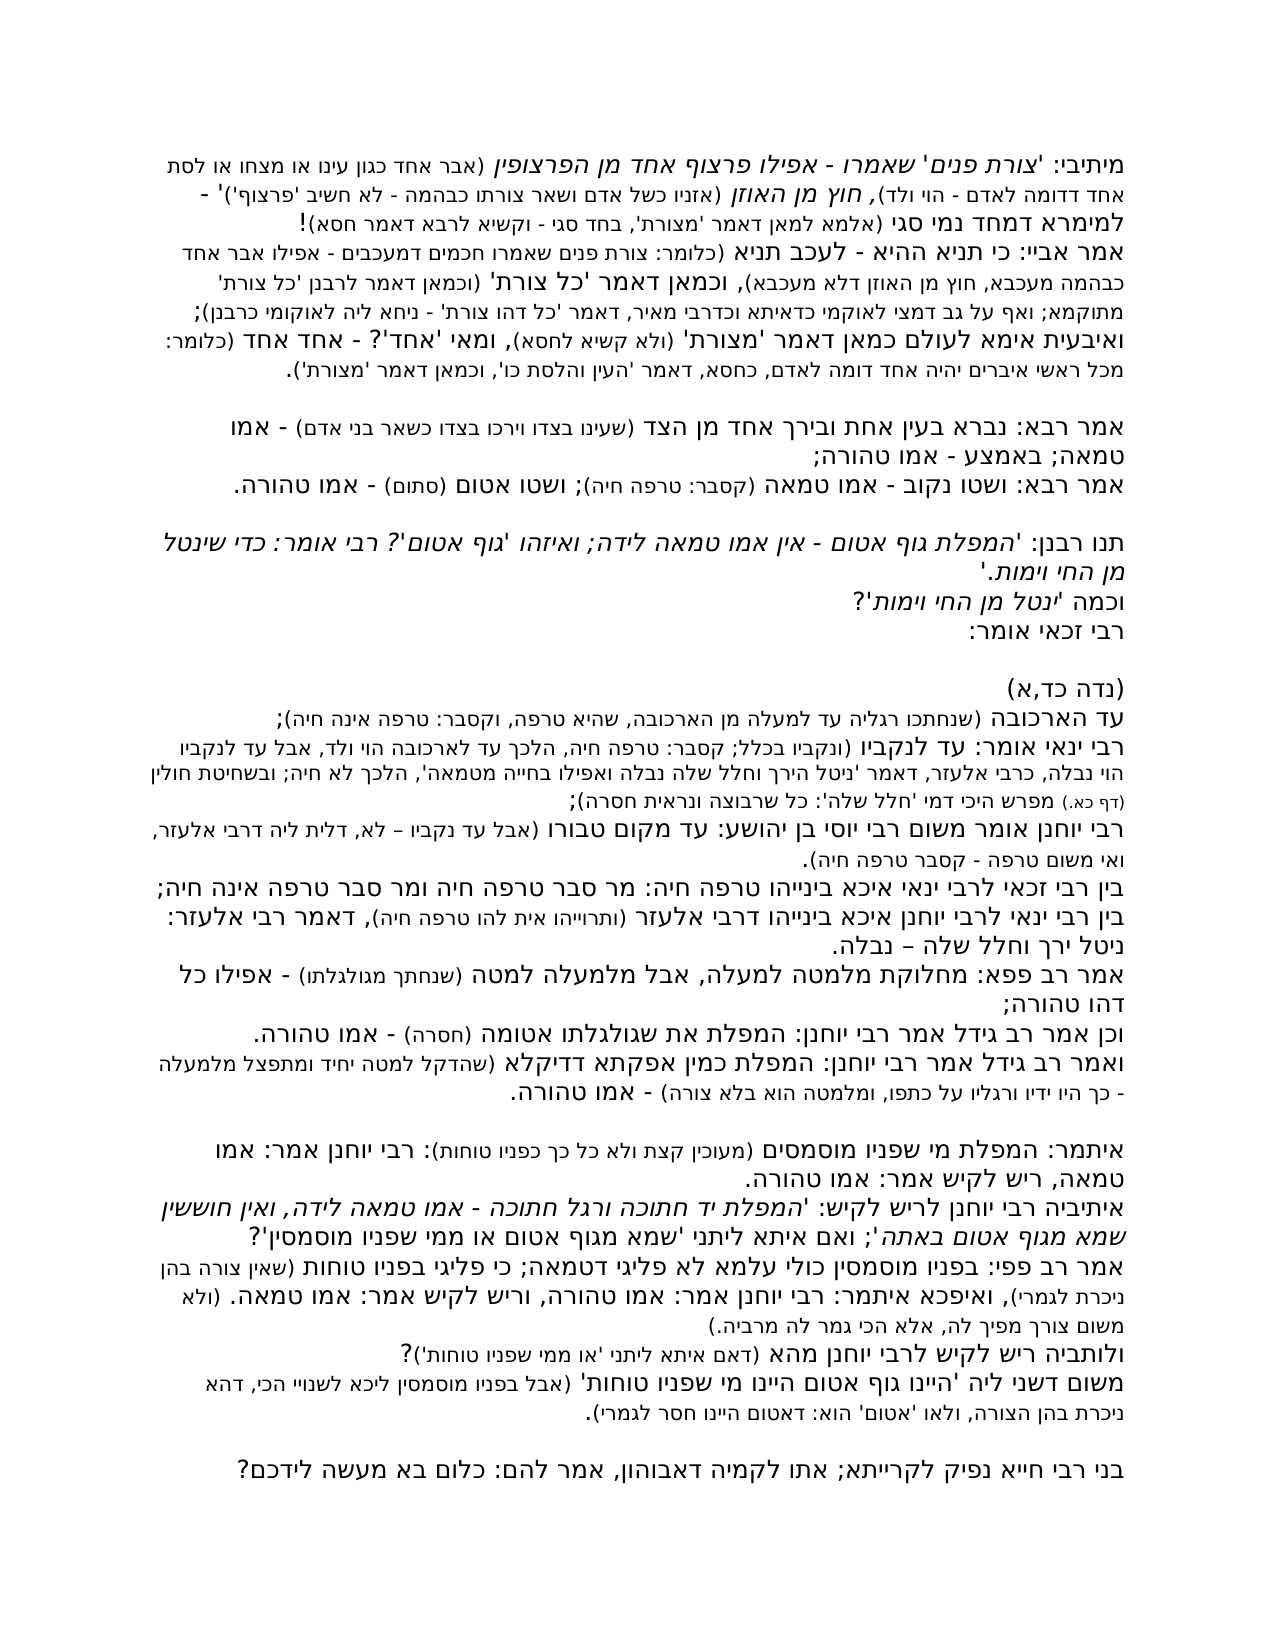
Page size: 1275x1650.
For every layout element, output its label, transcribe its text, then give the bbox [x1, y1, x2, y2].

text רבי זכאי אומר: [150, 616, 1125, 645]
text אמר רבא: ושטו נקוב - אמו טמאה (קסבר: טרפה חיה); ושטו אטום (סתום) - אמו טהורה. [150, 470, 1125, 499]
text משום דשני ליה 'היינו גוף אטום היינו מי שפניו טוחות' (אבל בפניו מוסמסין ליכא לשנויי הכי, דהא ניכרת בהן הצורה, ולאו 'אטום' הוא: דאטום היינו חסר לגמרי). [150, 1368, 1125, 1427]
text תנו רבנן: 'המפלת גוף אטום - אין אמו טמאה לידה; ואיזהו 'גוף אטום'? רבי אומר: כדי שינטל מן החי וימות.' [150, 528, 1125, 587]
text ואמר רב גידל אמר רבי יוחנן: המפלת כמין אפקתא דדיקלא (שהדקל למטה יחיד ומתפצל מלמעלה - כך היו ידיו ורגליו על כתפו, ומלמטה הוא בלא צורה) - אמו טהורה. [150, 1048, 1125, 1106]
text בין רבי זכאי לרבי ינאי איכא בינייהו טרפה חיה: מר סבר טרפה חיה ומר סבר טרפה אינה חיה; [150, 873, 1125, 902]
text ולותביה ריש לקיש לרבי יוחנן מהא (דאם איתא ליתני 'או ממי שפניו טוחות')? [150, 1339, 1125, 1368]
text אמר רבא: נברא בעין אחת ובירך אחד מן הצד (שעינו בצדו וירכו בצדו כשאר בני אדם) - אמו טמאה; באמצע - אמו טהורה; [150, 412, 1125, 470]
text וכמה 'ינטל מן החי וימות'? [150, 587, 1125, 616]
text וכן אמר רב גידל אמר רבי יוחנן: המפלת את שגולגלתו אטומה (חסרה) - אמו טהורה. [150, 1019, 1125, 1048]
text אמר רב פפא: מחלוקת מלמטה למעלה, אבל מלמעלה למטה (שנחתך מגולגלתו) - אפילו כל דהו טהורה; [150, 961, 1125, 1019]
text רבי ינאי אומר: עד לנקביו (ונקביו בכלל; קסבר: טרפה חיה, הלכך עד לארכובה הוי ולד, אבל עד לנקביו הוי נבלה, כרבי אלעזר, דאמר 'ניטל הירך וחלל שלה נבלה ואפילו בחייה מטמאה', הלכך לא חיה; ובשחיטת חולין (דף כא.) מפרש היכי דמי 'חלל שלה': כל שרבוצה ונראית חסרה); [150, 732, 1125, 815]
text מיתיבי: 'צורת פנים' שאמרו - אפילו פרצוף אחד מן הפרצופין (אבר אחד כגון עינו או מצחו או לסת אחד דדומה לאדם - הוי ולד), חוץ מן האוזן (אזניו כשל אדם ושאר צורתו כבהמה - לא חשיב 'פרצוף')' - למימרא דמחד נמי סגי (אלמא למאן דאמר 'מצורת', בחד סגי - וקשיא לרבא דאמר חסא)! [150, 150, 1125, 237]
text בני רבי חייא נפיק לקרייתא; אתו לקמיה דאבוהון, אמר להם: כלום בא מעשה לידכם? [150, 1456, 1125, 1485]
text איתיביה רבי יוחנן לריש לקיש: 'המפלת יד חתוכה ורגל חתוכה - אמו טמאה לידה, ואין חוששין שמא מגוף אטום באתה'; ואם איתא ליתני 'שמא מגוף אטום או ממי שפניו מוסמסין'? [150, 1193, 1125, 1252]
text (נדה כד,א) [150, 674, 1125, 703]
text בין רבי ינאי לרבי יוחנן איכא בינייהו דרבי אלעזר (ותרוייהו אית להו טרפה חיה), דאמר רבי אלעזר: ניטל ירך וחלל שלה – נבלה. [150, 902, 1125, 961]
text אמר אביי: כי תניא ההיא - לעכב תניא (כלומר: צורת פנים שאמרו חכמים דמעכבים - אפילו אבר אחד כבהמה מעכבא, חוץ מן האוזן דלא מעכבא), וכמאן דאמר 'כל צורת' (וכמאן דאמר לרבנן 'כל צורת' מתוקמא; ואף על גב דמצי לאוקמי כדאיתא וכדרבי מאיר, דאמר 'כל דהו צורת' - ניחא ליה לאוקומי כרבנן); [150, 237, 1125, 325]
text עד הארכובה (שנחתכו רגליה עד למעלה מן הארכובה, שהיא טרפה, וקסבר: טרפה אינה חיה); [150, 703, 1125, 732]
text איתמר: המפלת מי שפניו מוסמסים (מעוכין קצת ולא כל כך כפניו טוחות): רבי יוחנן אמר: אמו טמאה, ריש לקיש אמר: אמו טהורה. [150, 1135, 1125, 1193]
text רבי יוחנן אומר משום רבי יוסי בן יהושע: עד מקום טבורו (אבל עד נקביו – לא, דלית ליה דרבי אלעזר, ואי משום טרפה - קסבר טרפה חיה). [150, 815, 1125, 873]
text אמר רב פפי: בפניו מוסמסין כולי עלמא לא פליגי דטמאה; כי פליגי בפניו טוחות (שאין צורה בהן ניכרת לגמרי), ואיפכא איתמר: רבי יוחנן אמר: אמו טהורה, וריש לקיש אמר: אמו טמאה. (ולא משום צורך מפיך לה, אלא הכי גמר לה מרביה.) [150, 1252, 1125, 1339]
text ואיבעית אימא לעולם כמאן דאמר 'מצורת' (ולא קשיא לחסא), ומאי 'אחד'? - אחד אחד (כלומר: מכל ראשי איברים יהיה אחד דומה לאדם, כחסא, דאמר 'העין והלסת כו', וכמאן דאמר 'מצורת'). [150, 325, 1125, 383]
